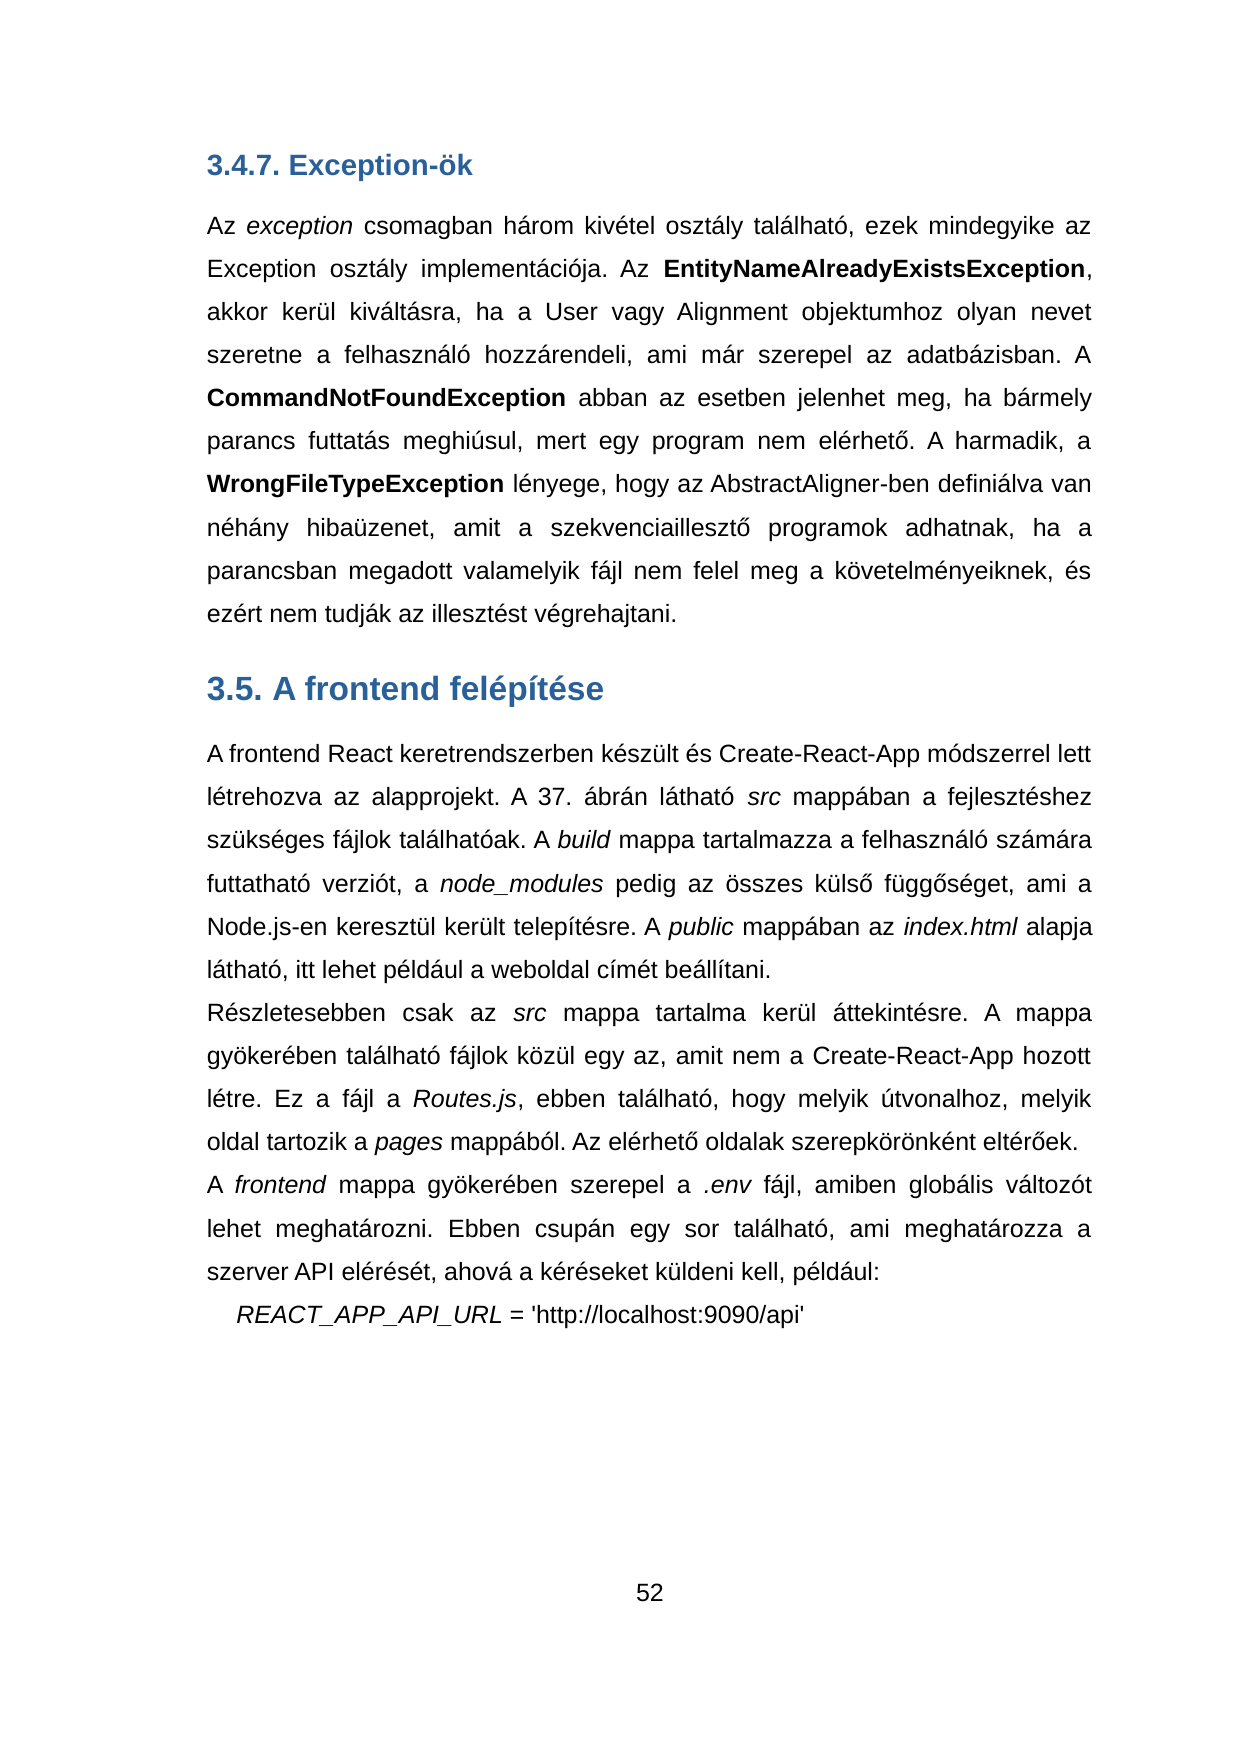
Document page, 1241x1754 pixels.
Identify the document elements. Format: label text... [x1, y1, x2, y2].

subtitle Exception-ök [207, 148, 1093, 181]
text A frontend React keretrendszerben készült és Create-React-App módszerrel lett létrehozva az alapprojekt. A 37. ábrán látható src mappában a fejlesztéshez szükséges fájlok találhatóak. A build mappa tartalmazza a felhasználó számára futtatható verziót, a node_modules pedig az összes külső függőséget, ami a Node.js-en keresztül került telepítésre. A public mappában az index.html alapja látható, itt lehet például a weboldal címét beállítani. [207, 739, 1093, 983]
subtitle A frontend felépítése [207, 669, 1093, 707]
text A frontend mappa gyökerében szerepel a .env fájl, amiben globális változót lehet meghatározni. Ebben csupán egy sor található, ami meghatározza a szerver API elérését, ahová a kéréseket küldeni kell, például: [207, 1170, 1093, 1285]
text Az exception csomagban három kivétel osztály található, ezek mindegyike az Exception osztály implementációja. Az EntityNameAlreadyExistsException, akkor kerül kiváltásra, ha a User vagy Alignment objektumhoz olyan nevet szeretne a felhasználó hozzárendeli, ami már szerepel az adatbázisban. A CommandNotFoundException abban az esetben jelenhet meg, ha bármely parancs futtatás meghiúsul, mert egy program nem elérhető. A harmadik, a WrongFileTypeException lényege, hogy az AbstractAligner-ben definiálva van néhány hibaüzenet, amit a szekvenciaillesztő programok adhatnak, ha a parancsban megadott valamelyik fájl nem felel meg a követelményeiknek, és ezért nem tudják az illesztést végrehajtani. [207, 211, 1093, 628]
text REACT_APP_API_URL = 'http://localhost:9090/api' [236, 1300, 1093, 1328]
text Részletesebben csak az src mappa tartalma kerül áttekintésre. A mappa gyökerében található fájlok közül egy az, amit nem a Create-React-App hozott létre. Ez a fájl a Routes.js, ebben található, hogy melyik útvonalhoz, melyik oldal tartozik a pages mappából. Az elérhető oldalak szerepkörönként eltérőek. [207, 998, 1093, 1156]
